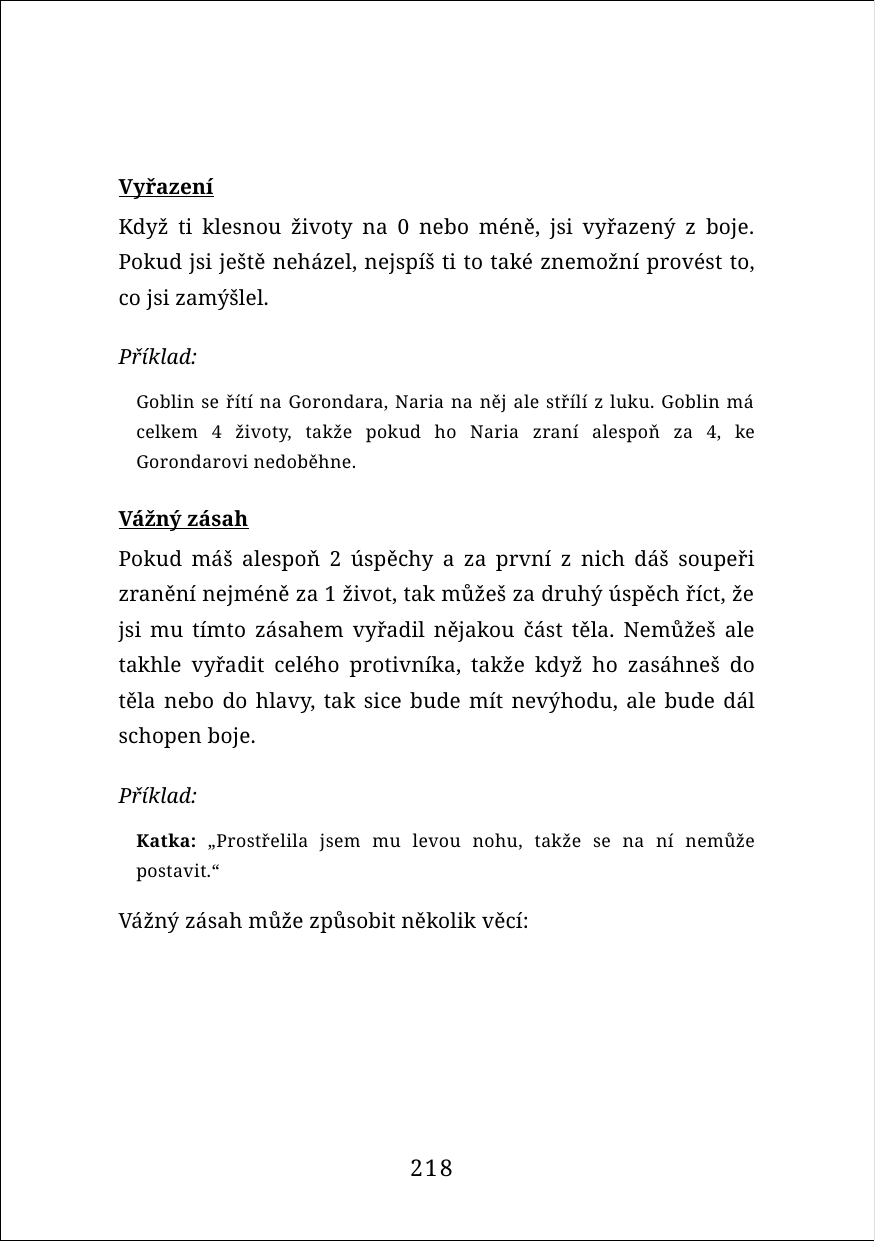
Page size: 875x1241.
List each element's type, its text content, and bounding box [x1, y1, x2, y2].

text Příklad: [118, 342, 756, 371]
subtitle Vážný zásah [118, 504, 756, 532]
text Příklad: [118, 781, 756, 809]
text Katka: „Prostřelila jsem mu levou nohu, takže se na ní nemůže postavit.“ [136, 828, 756, 882]
text Pokud máš alespoň 2 úspěchy a za první z nich dáš soupeři zranění nejméně za 1 život, tak můžeš za druhý úspěch říct, že jsi mu tímto zásahem vyřadil nějakou část těla. Nemůžeš ale takhle vyřadit celého protivníka, takže když ho zasáhneš do těla nebo do hlavy, tak sice bude mít nevýhodu, ale bude dál schopen boje. [118, 544, 756, 750]
subtitle Vyřazení [118, 172, 756, 200]
text Goblin se řítí na Gorondara, Naria na něj ale střílí z luku. Goblin má celkem 4 životy, takže pokud ho Naria zraní alespoň za 4, ke Gorondarovi nedoběhne. [136, 389, 756, 474]
text Vážný zásah může způsobit několik věcí: [118, 906, 756, 934]
text Když ti klesnou životy na 0 nebo méně, jsi vyřazený z boje. Pokud jsi ještě neházel, nejspíš ti to také znemožní provést to, co jsi zamýšlel. [118, 212, 756, 311]
